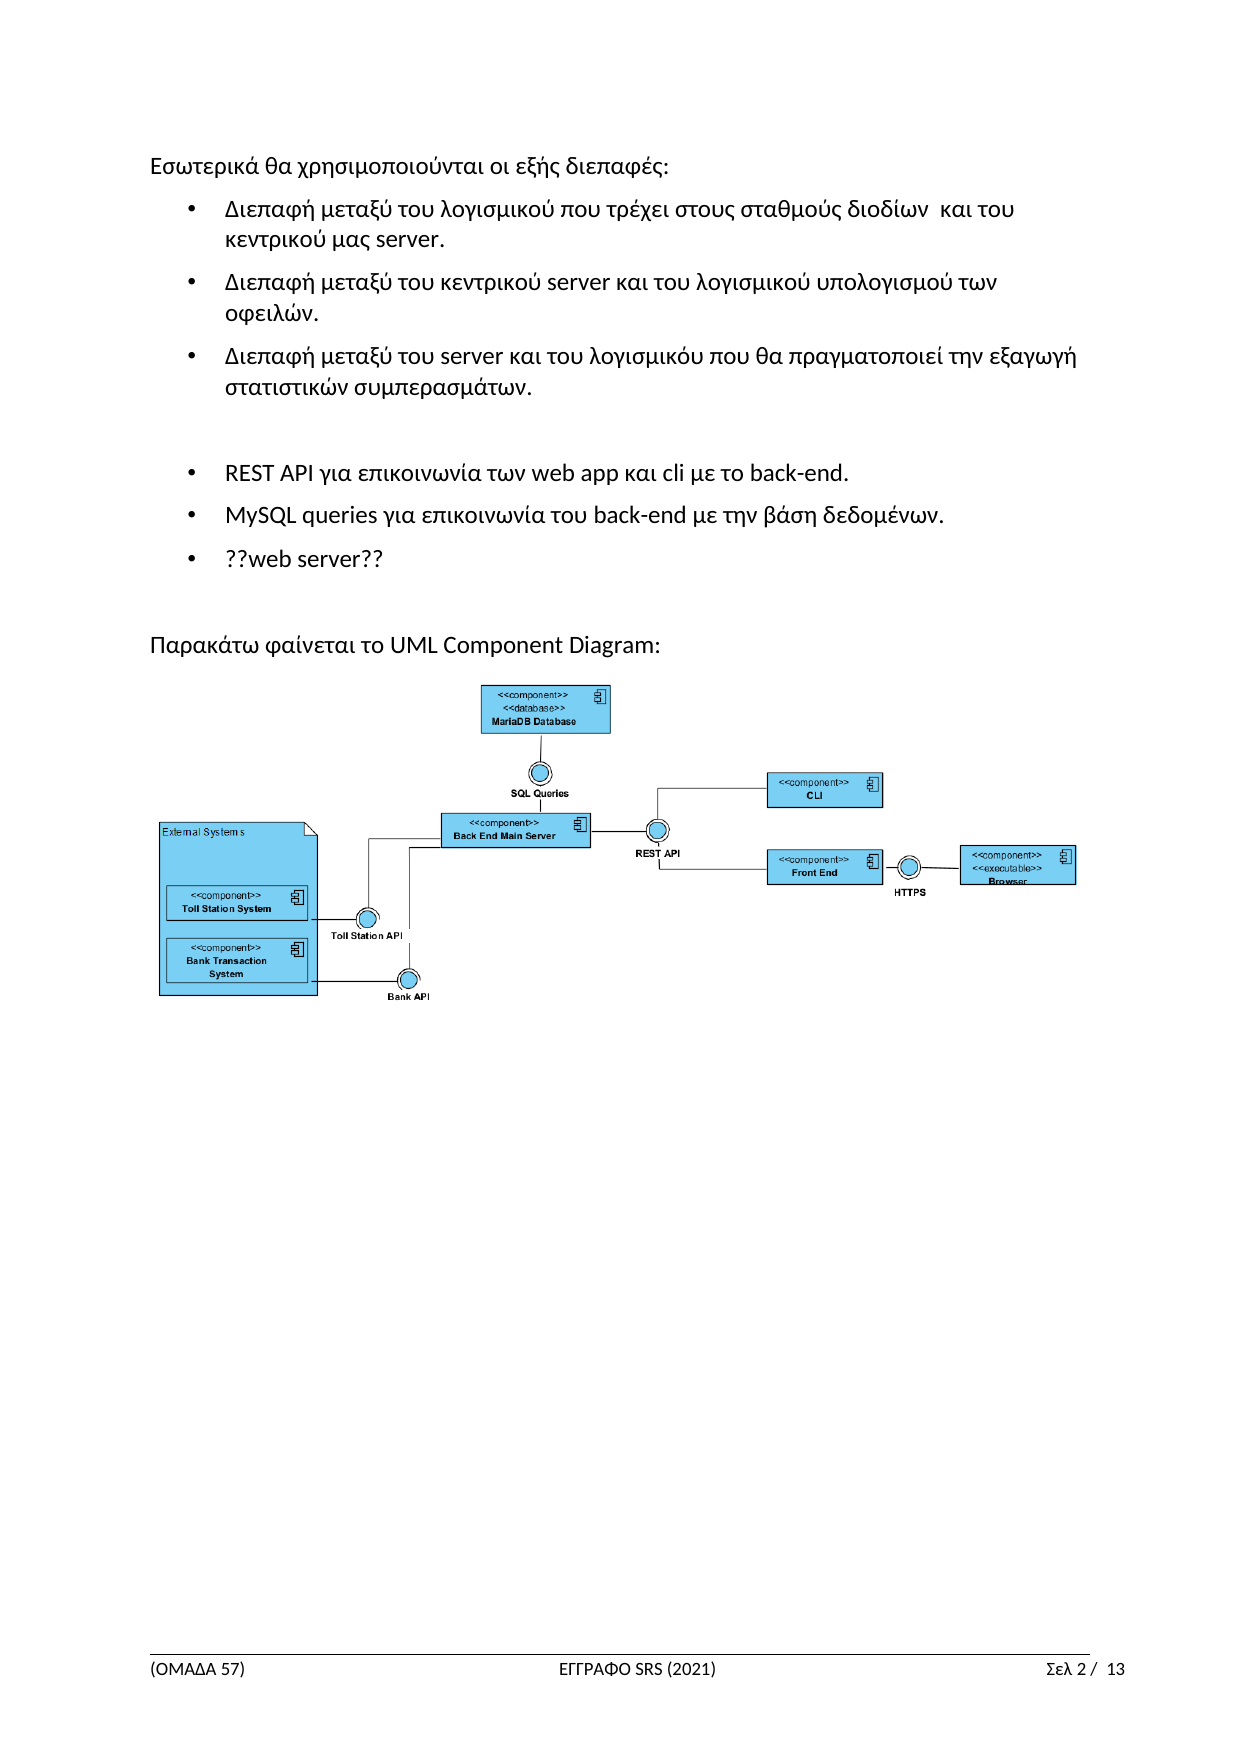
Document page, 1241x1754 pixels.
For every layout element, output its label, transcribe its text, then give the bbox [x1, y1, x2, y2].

list Διεπαφή μεταξύ του server και του λογισμικόυ που θα πραγματοποιεί την εξαγωγή στατιστικών συμπερασμάτων. [187, 340, 1090, 401]
list MySQL queries για επικοινωνία του back-end με την βάση δεδομένων. [187, 500, 1090, 530]
picture [150, 659, 1091, 1035]
list REST API για επικοινωνία των web app και cli με το back-end. [187, 457, 1090, 487]
text Παρακάτω φαίνεται το UML Component Diagram: [150, 629, 1090, 659]
list Διεπαφή μεταξύ του κεντρικού server και του λογισμικού υπολογισμού των οφειλών. [187, 267, 1090, 328]
text Εσωτερικά θα χρησιμοποιούνται οι εξής διεπαφές: [150, 150, 1090, 181]
list ??web server?? [187, 543, 1090, 573]
list Διεπαφή μεταξύ του λογισμικού που τρέχει στους σταθμούς διοδίων και του κεντρικού μας server. [187, 193, 1090, 254]
